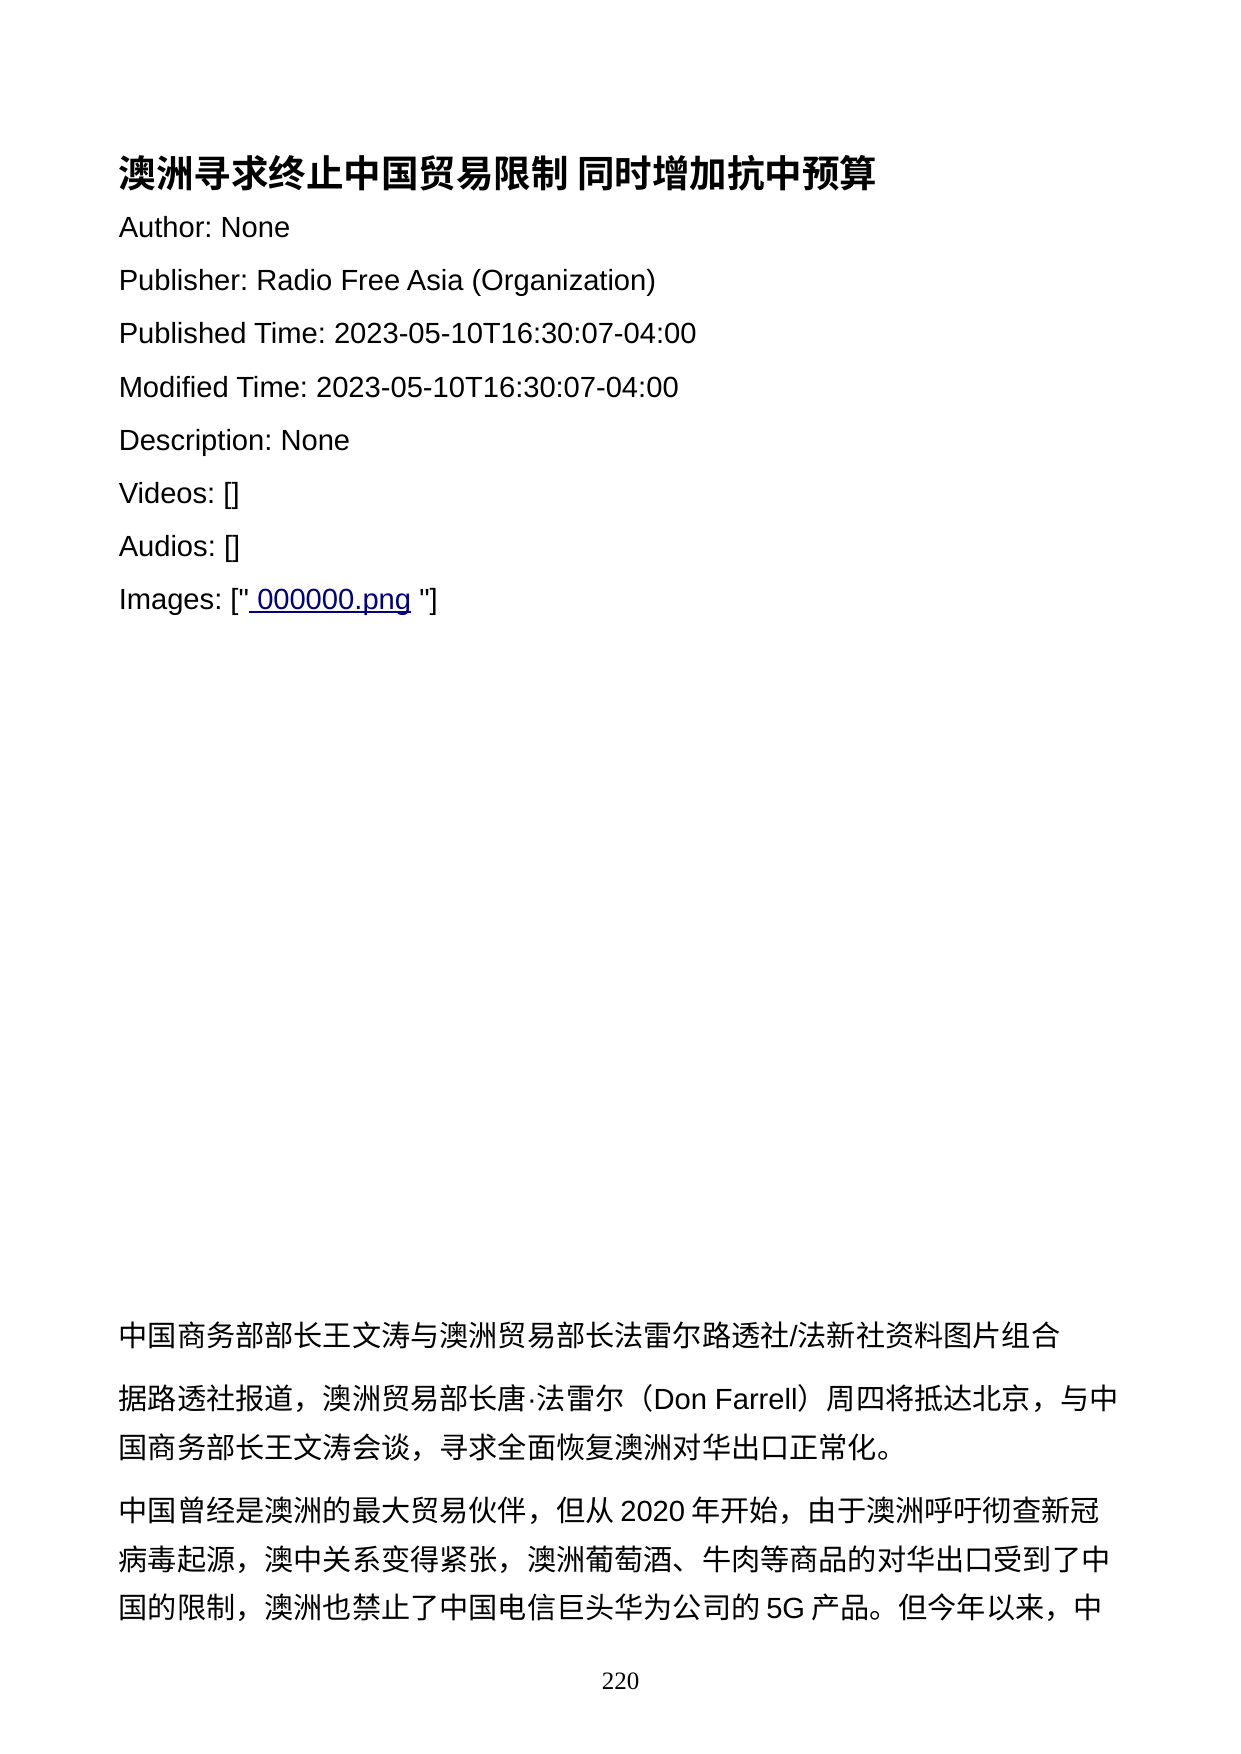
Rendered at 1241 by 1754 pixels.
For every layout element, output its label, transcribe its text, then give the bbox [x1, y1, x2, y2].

text Author: None [118, 210, 1122, 244]
text Videos: [] [118, 476, 1122, 509]
text 据路透社报道，澳洲贸易部长唐·法雷尔（Don Farrell）周四将抵达北京，与中国商务部长王文涛会谈，寻求全面恢复澳洲对华出口正常化。 [118, 1376, 1122, 1467]
text Images: [" 000000.png "] [118, 582, 1122, 616]
subtitle 澳洲寻求终止中国贸易限制 同时增加抗中预算 [118, 143, 1122, 198]
text Description: None [118, 423, 1122, 456]
text Published Time: 2023-05-10T16:30:07-04:00 [118, 317, 1122, 350]
text Audios: [] [118, 529, 1122, 563]
text 中国商务部部长王文涛与澳洲贸易部长法雷尔路透社/法新社资料图片组合 [118, 635, 1122, 1355]
text 中国曾经是澳洲的最大贸易伙伴，但从2020年开始，由于澳洲呼吁彻查新冠病毒起源，澳中关系变得紧张，澳洲葡萄酒、牛肉等商品的对华出口受到了中国的限制，澳洲也禁止了中国电信巨头华为公司的5G产品。但今年以来，中 [118, 1487, 1122, 1627]
text Modified Time: 2023-05-10T16:30:07-04:00 [118, 370, 1122, 403]
text Publisher: Radio Free Asia (Organization) [118, 263, 1122, 297]
